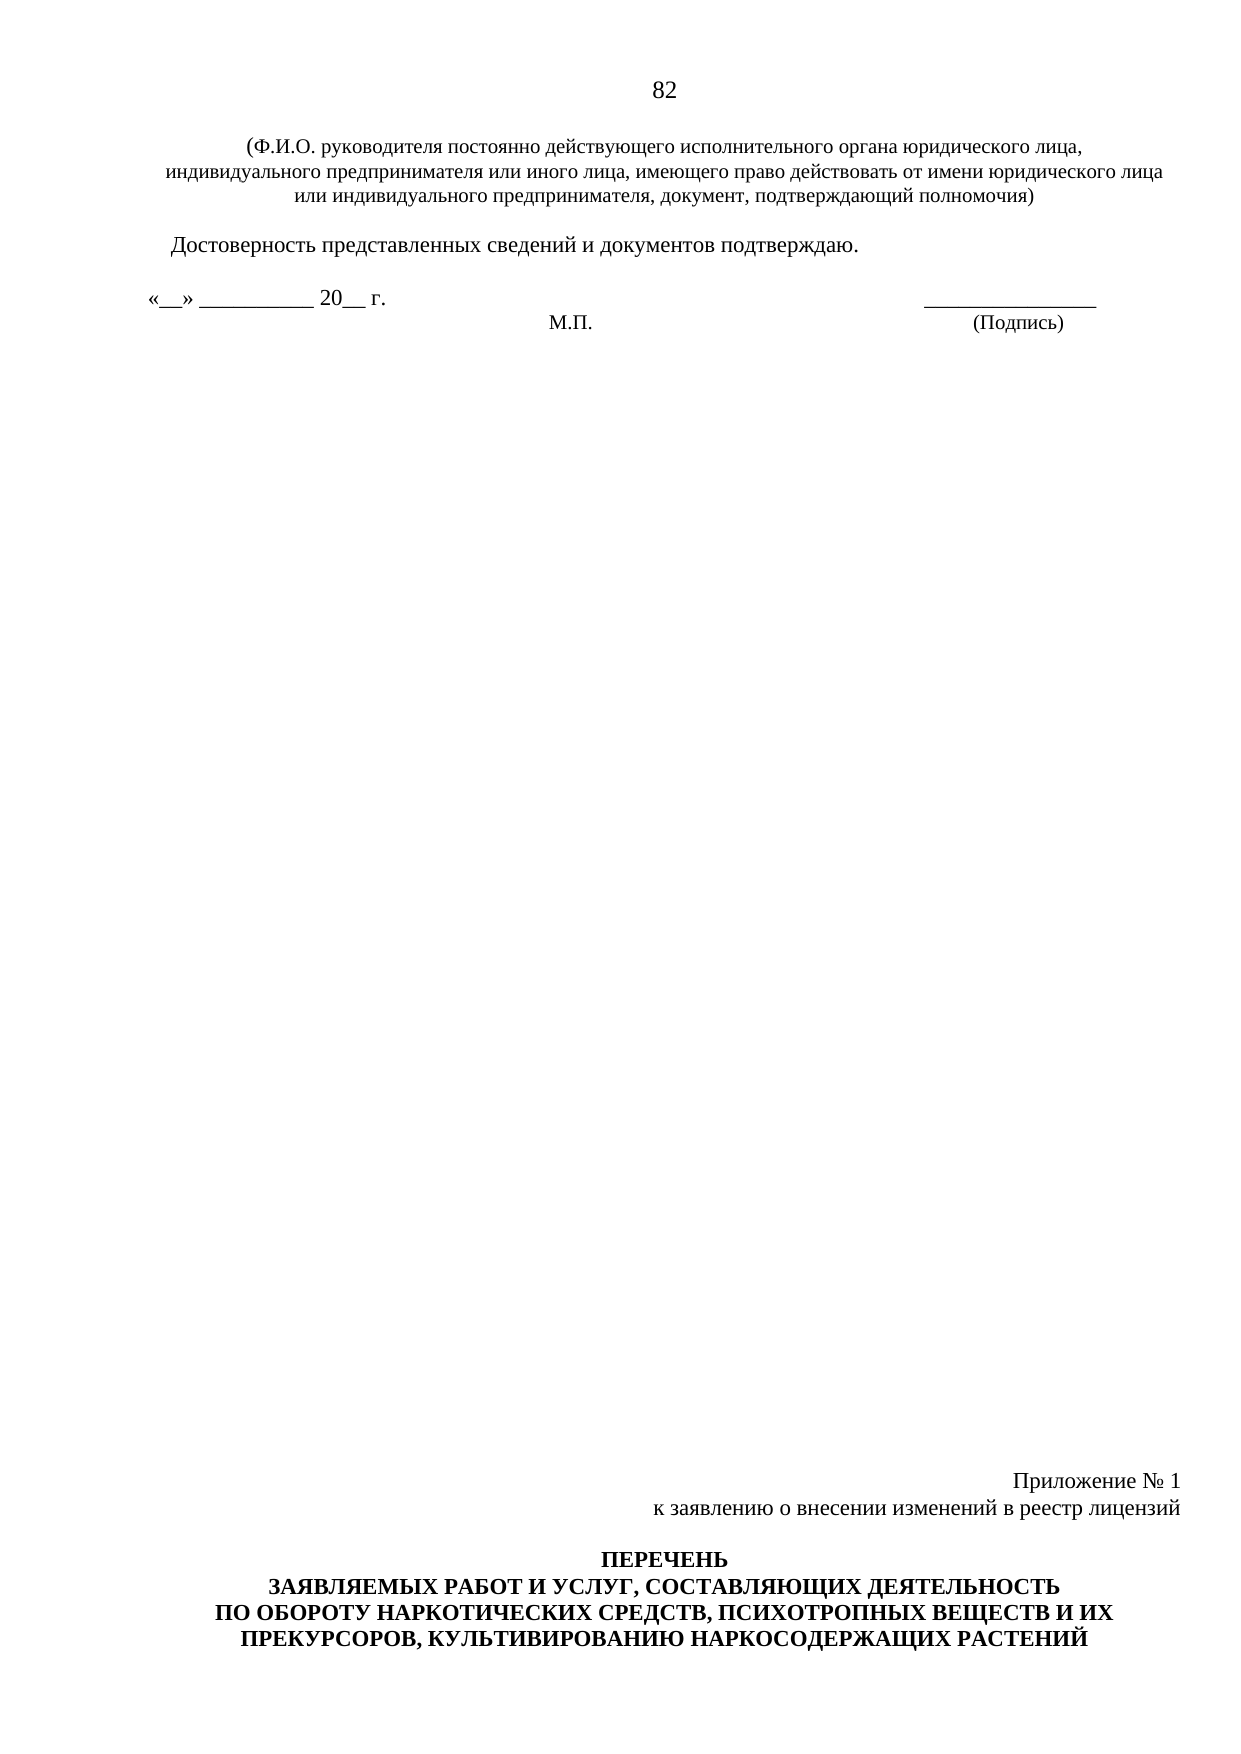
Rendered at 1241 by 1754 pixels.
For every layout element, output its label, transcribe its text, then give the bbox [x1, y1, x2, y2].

text (Ф.И.О. руководителя постоянно действующего исполнительного органа юридического лица, [148, 132, 1181, 159]
text индивидуального предпринимателя или иного лица, имеющего право действовать от имени юридического лица или индивидуального предпринимателя, документ, подтверждающий полномочия) [148, 159, 1181, 207]
text Приложение № 1 [148, 1467, 1181, 1494]
text ПО ОБОРОТУ НАРКОТИЧЕСКИХ СРЕДСТВ, ПСИХОТРОПНЫХ ВЕЩЕСТВ И ИХ ПРЕКУРСОРОВ, КУЛЬТИВИРОВАНИЮ НАРКОСОДЕРЖАЩИХ РАСТЕНИЙ [148, 1599, 1181, 1652]
text ПЕРЕЧЕНЬ [148, 1546, 1181, 1573]
text к заявлению о внесении изменений в реестр лицензий [148, 1494, 1181, 1520]
text М.П. (Подпись) [148, 310, 1181, 334]
text «__» __________ 20__ г. _______________ [148, 284, 1181, 310]
text ЗАЯВЛЯЕМЫХ РАБОТ И УСЛУГ, СОСТАВЛЯЮЩИХ ДЕЯТЕЛЬНОСТЬ [148, 1573, 1181, 1599]
text Достоверность представленных сведений и документов подтверждаю. [148, 231, 1181, 257]
